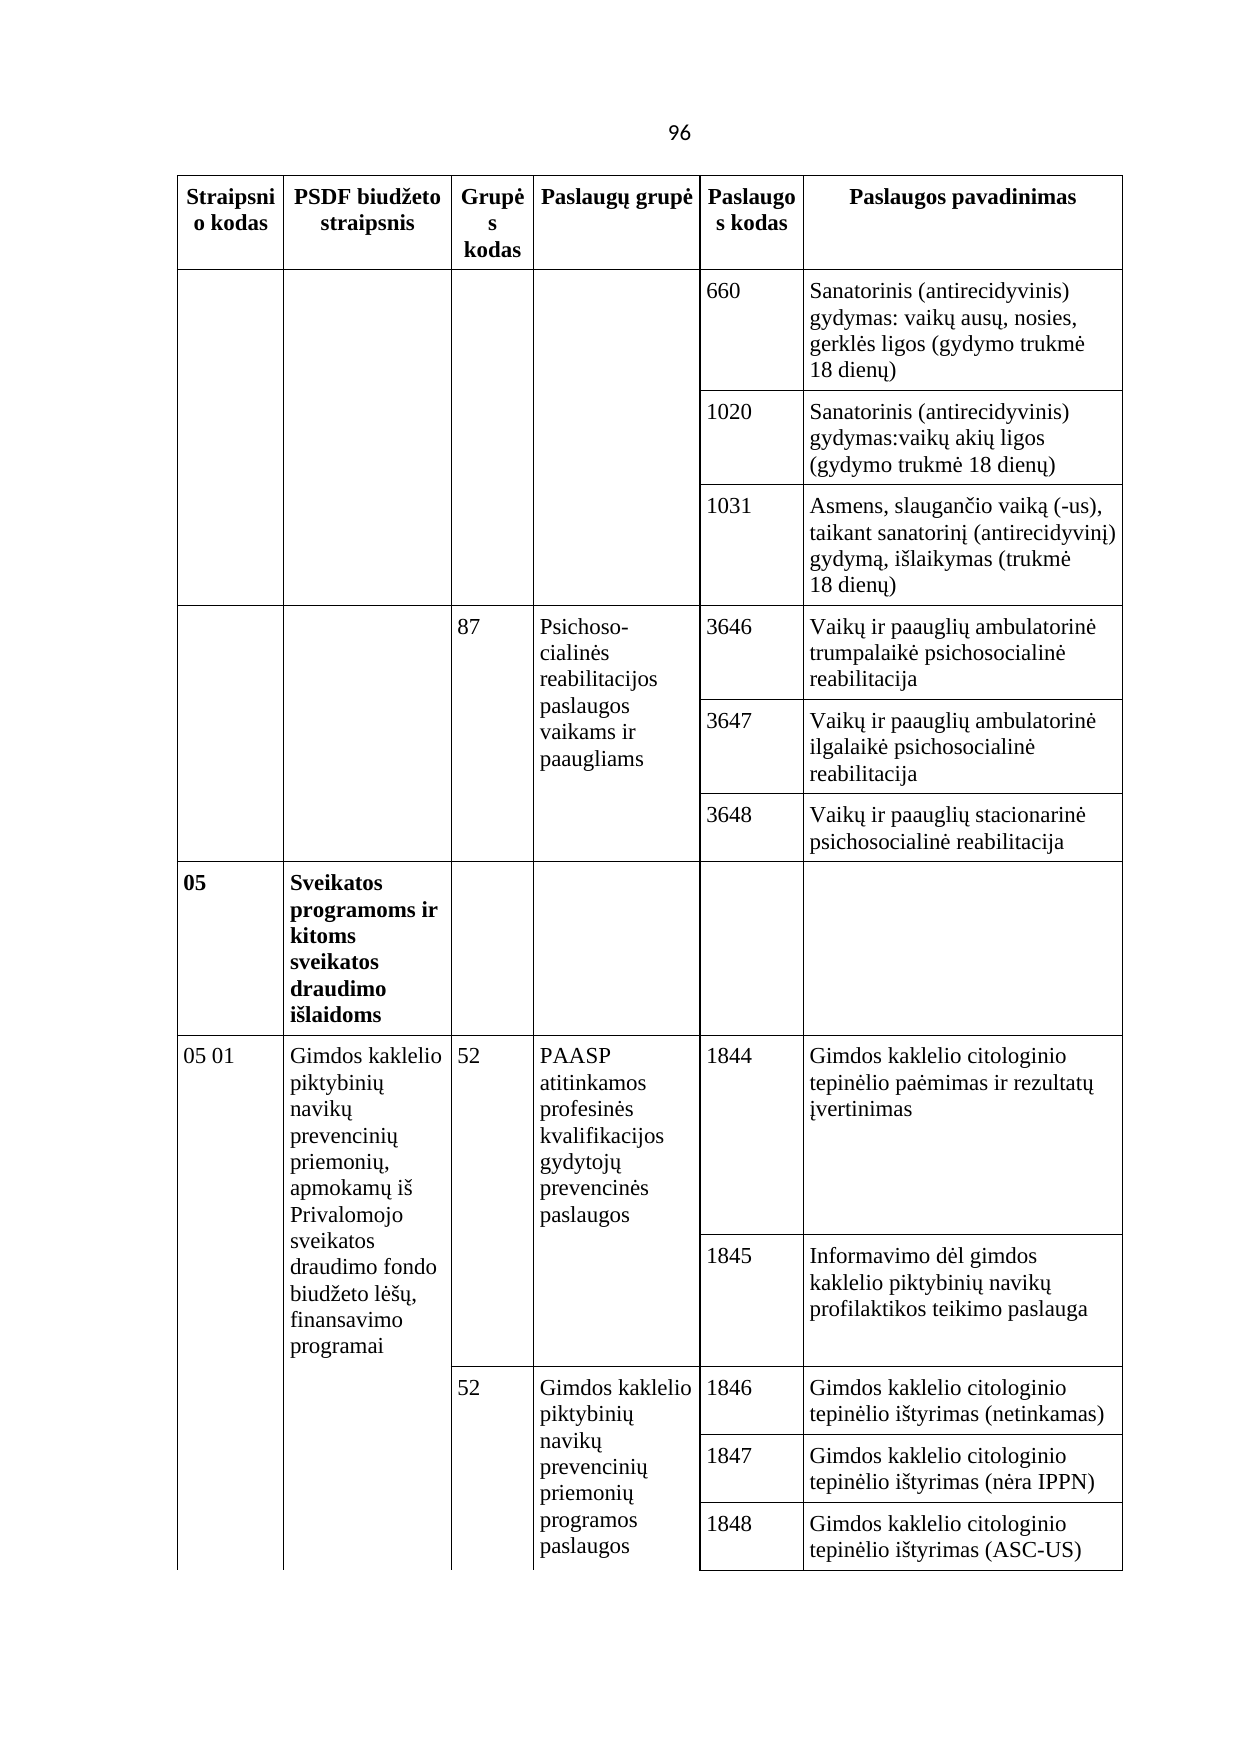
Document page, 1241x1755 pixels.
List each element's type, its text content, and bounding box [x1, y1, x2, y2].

table_cell [534, 390, 699, 484]
table_cell Sanatorinis (antirecidyvinis) gydymas: vaikų ausų, nosies, gerklės ligos (gydymo trukmė 18 dienų) [804, 270, 1122, 390]
table_cell [534, 1234, 699, 1366]
table_header PSDF biudžeto straipsnis [284, 176, 451, 269]
table_cell Psichoso-cialinės reabilitacijos paslaugos vaikams ir paaugliams [534, 606, 699, 861]
table_cell [178, 606, 283, 861]
table_cell [284, 390, 451, 484]
table_cell 52 [452, 1036, 533, 1234]
table_cell Gimdos kaklelio piktybinių navikų prevencinių priemonių, apmokamų iš Privalomojo sveikatos draudimo fondo biudžeto lėšų, finansavimo programai [284, 1036, 451, 1366]
table_header Straipsnio kodas [178, 176, 283, 269]
table_cell [534, 270, 699, 390]
table_cell 87 [452, 606, 533, 861]
table_cell 3647 [701, 700, 803, 793]
table_cell [452, 1502, 533, 1570]
table_cell 1845 [701, 1235, 803, 1366]
table_cell [452, 1234, 533, 1366]
table_cell Gimdos kaklelio citologinio tepinėlio ištyrimas (netinkamas) [804, 1367, 1122, 1434]
table_cell 660 [701, 270, 803, 390]
table_cell PAASP atitinkamos profesinės kvalifikacijos gydytojų prevencinės paslaugos [534, 1036, 699, 1234]
table_cell [284, 270, 451, 390]
table_cell [178, 1234, 283, 1366]
table_cell 3648 [701, 794, 803, 861]
table_header Paslaugų grupė [534, 176, 699, 269]
table_cell [178, 270, 283, 390]
table_cell Gimdos kaklelio citologinio tepinėlio ištyrimas (nėra IPPN) [804, 1435, 1122, 1502]
table_cell Gimdos kaklelio citologinio tepinėlio ištyrimas (ASC-US) [804, 1503, 1122, 1570]
table_cell Gimdos kaklelio piktybinių navikų prevencinių priemonių programos paslaugos [534, 1367, 699, 1570]
table_header Grupės kodas [452, 176, 533, 269]
table_cell Vaikų ir paauglių ambulatorinė ilgalaikė psichosocialinė reabilitacija [804, 700, 1122, 793]
table_cell Informavimo dėl gimdos kaklelio piktybinių navikų profilaktikos teikimo paslauga [804, 1235, 1122, 1366]
table_cell Gimdos kaklelio citologinio tepinėlio paėmimas ir rezultatų įvertinimas [804, 1036, 1122, 1234]
table_cell [178, 1502, 283, 1570]
table_cell [284, 1366, 451, 1434]
table_cell [284, 1502, 451, 1570]
table_cell 1846 [701, 1367, 803, 1434]
table_cell [452, 862, 533, 1034]
table_cell Sveikatos programoms ir kitoms sveikatos draudimo išlaidoms [284, 862, 451, 1034]
table_cell Asmens, slaugančio vaiką (-us), taikant sanatorinį (antirecidyvinį) gydymą, išlaikymas (trukmė 18 dienų) [804, 485, 1122, 605]
table_cell 05 01 [178, 1036, 283, 1234]
table_cell [452, 270, 533, 390]
table_cell [452, 1434, 533, 1502]
table_cell Vaikų ir paauglių ambulatorinė trumpalaikė psichosocialinė reabilitacija [804, 606, 1122, 699]
table_cell 1847 [701, 1435, 803, 1502]
table_header Paslaugos pavadinimas [804, 176, 1122, 269]
table_cell 52 [452, 1367, 533, 1434]
table_cell 1844 [701, 1036, 803, 1234]
table_cell [452, 484, 533, 605]
table_cell 1031 [701, 485, 803, 605]
table_cell Sanatorinis (antirecidyvinis) gydymas:vaikų akių ligos (gydymo trukmė 18 dienų) [804, 391, 1122, 484]
table_cell 1020 [701, 391, 803, 484]
table_cell [178, 390, 283, 484]
table_cell [534, 484, 699, 605]
table_cell [178, 1434, 283, 1502]
table_cell [804, 862, 1122, 1034]
table_cell [178, 484, 283, 605]
table_header Paslaugos kodas [701, 176, 803, 269]
table_cell [701, 862, 803, 1034]
table_cell [534, 862, 699, 1034]
table_cell Vaikų ir paauglių stacionarinė psichosocialinė reabilitacija [804, 794, 1122, 861]
table_cell 05 [178, 862, 283, 1034]
table_cell [284, 484, 451, 605]
table_cell 1848 [701, 1503, 803, 1570]
table_cell [452, 390, 533, 484]
table_cell [284, 1434, 451, 1502]
table_cell [178, 1366, 283, 1434]
table_cell [284, 606, 451, 861]
table_cell 3646 [701, 606, 803, 699]
